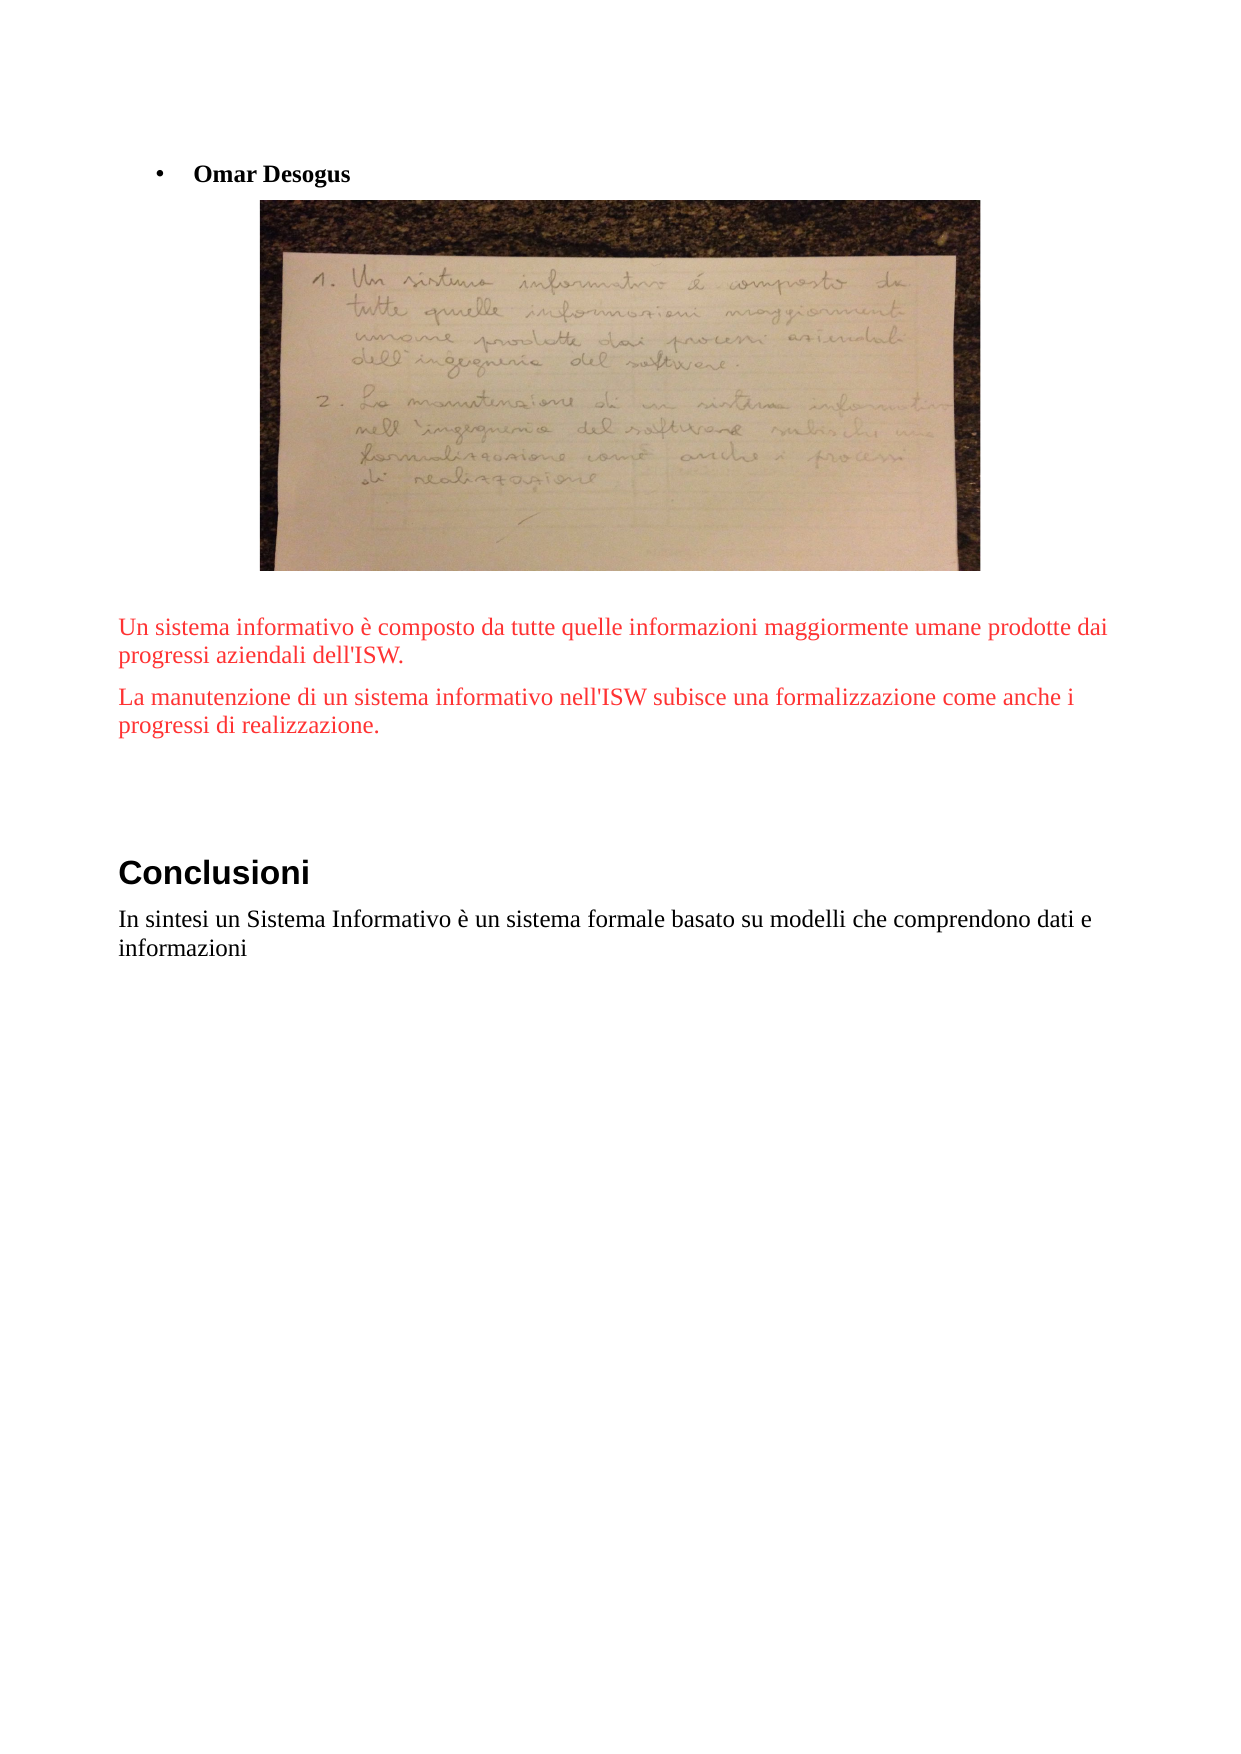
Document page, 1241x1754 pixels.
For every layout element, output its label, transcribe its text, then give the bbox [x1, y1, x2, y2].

subtitle Conclusioni [118, 853, 1122, 892]
text In sintesi un Sistema Informativo è un sistema formale basato su modelli che comprendono dati e informazioni [118, 904, 1122, 962]
text La manutenzione di un sistema informativo nell'ISW subisce una formalizzazione come anche i progressi di realizzazione. [118, 682, 1122, 739]
list Omar Desogus [156, 159, 1122, 188]
text Un sistema informativo è composto da tutte quelle informazioni maggiormente umane prodotte dai progressi aziendali dell'ISW. [118, 612, 1122, 669]
picture [259, 200, 981, 571]
